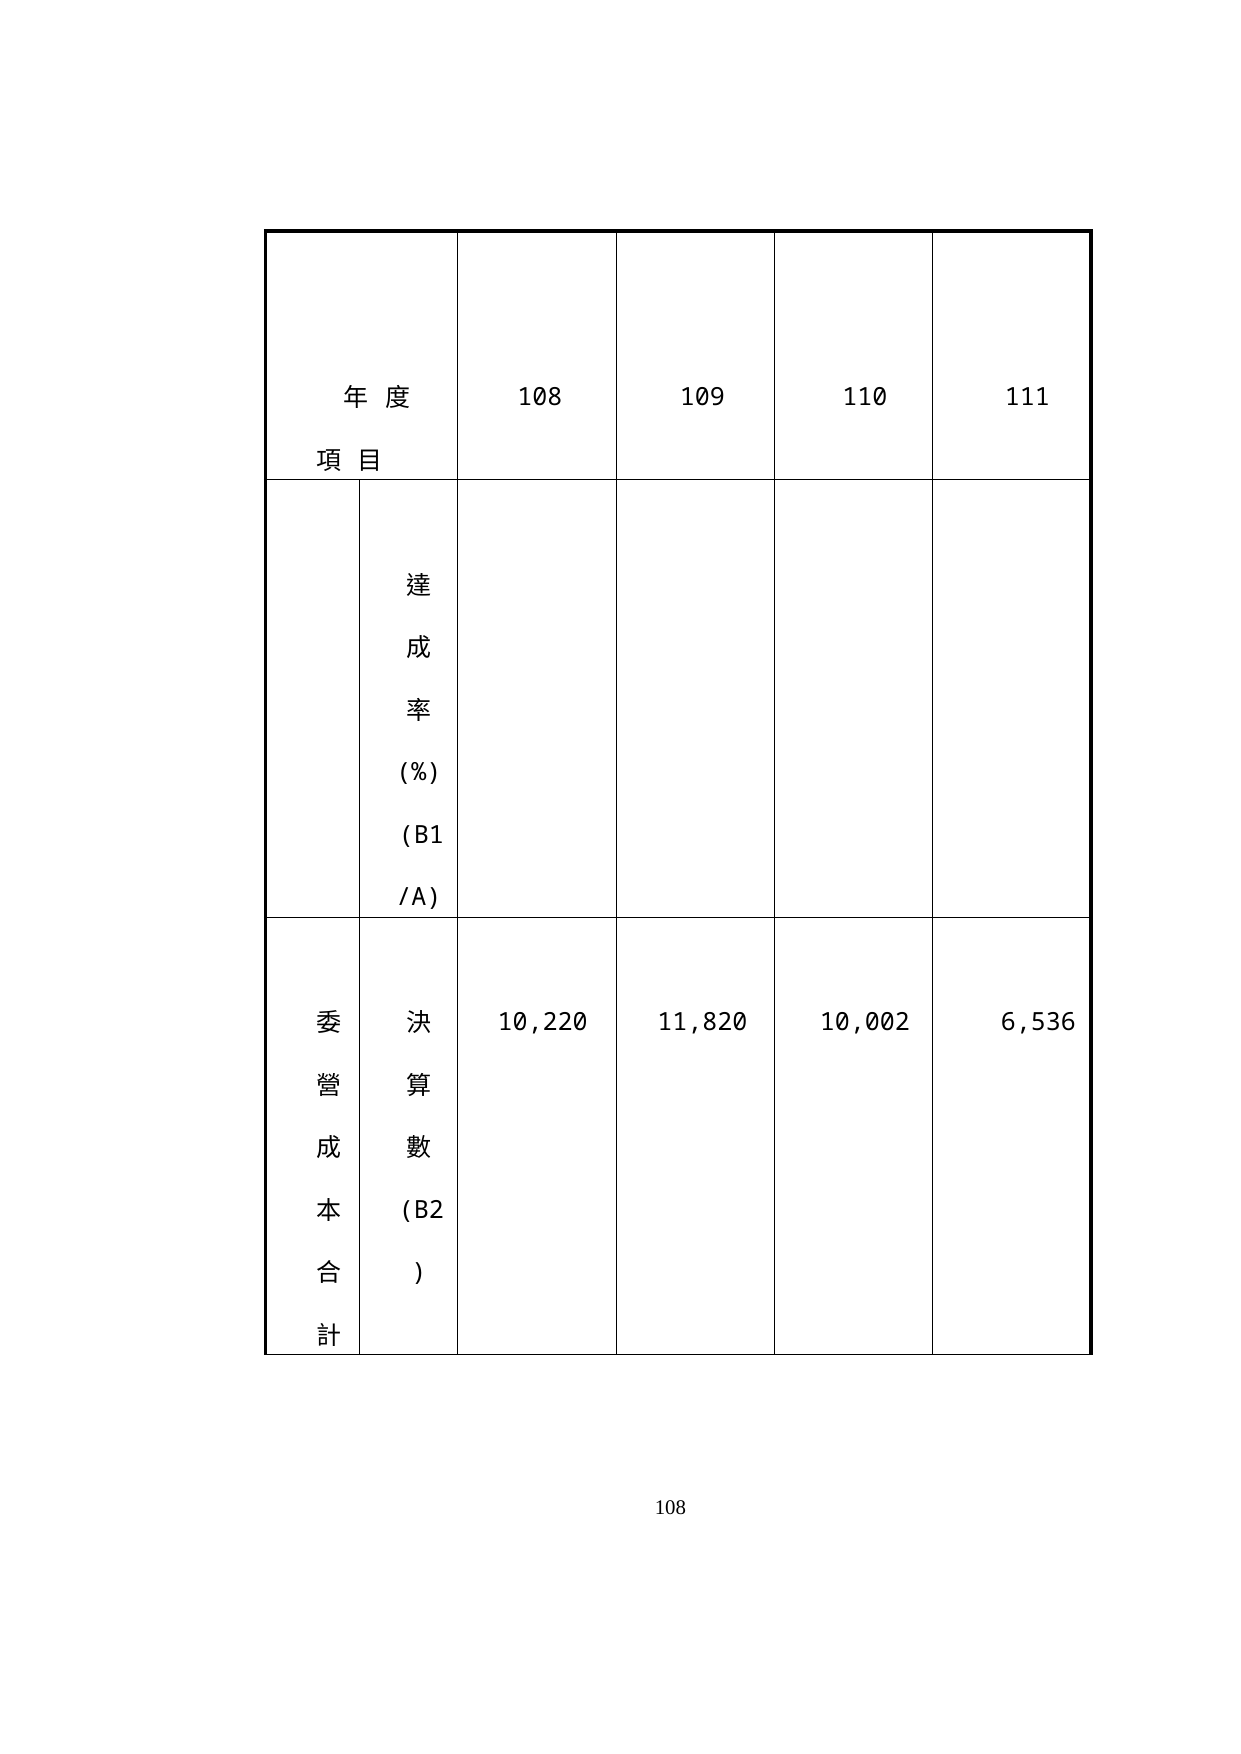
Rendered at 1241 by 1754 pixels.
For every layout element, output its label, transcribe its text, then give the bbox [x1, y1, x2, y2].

table_cell 達成率(%) (B1/A) [360, 480, 457, 917]
table_cell 11,820 [617, 918, 774, 1354]
table_cell 6,536 [933, 918, 1089, 1354]
table_header 108 [458, 233, 616, 479]
table_cell [617, 480, 774, 917]
table_cell 10,002 [775, 918, 932, 1354]
table_cell 決算數 (B2) [360, 918, 457, 1354]
table_cell 10,220 [458, 918, 616, 1354]
table_cell 委營 成本 合計 [267, 918, 359, 1354]
table_cell [775, 480, 932, 917]
table_header 111 [933, 233, 1089, 479]
table_cell [933, 480, 1089, 917]
table_cell [458, 480, 616, 917]
table_cell [267, 480, 359, 917]
table_header 110 [775, 233, 932, 479]
table_header 年度 項目 [267, 233, 457, 479]
table_header 109 [617, 233, 774, 479]
